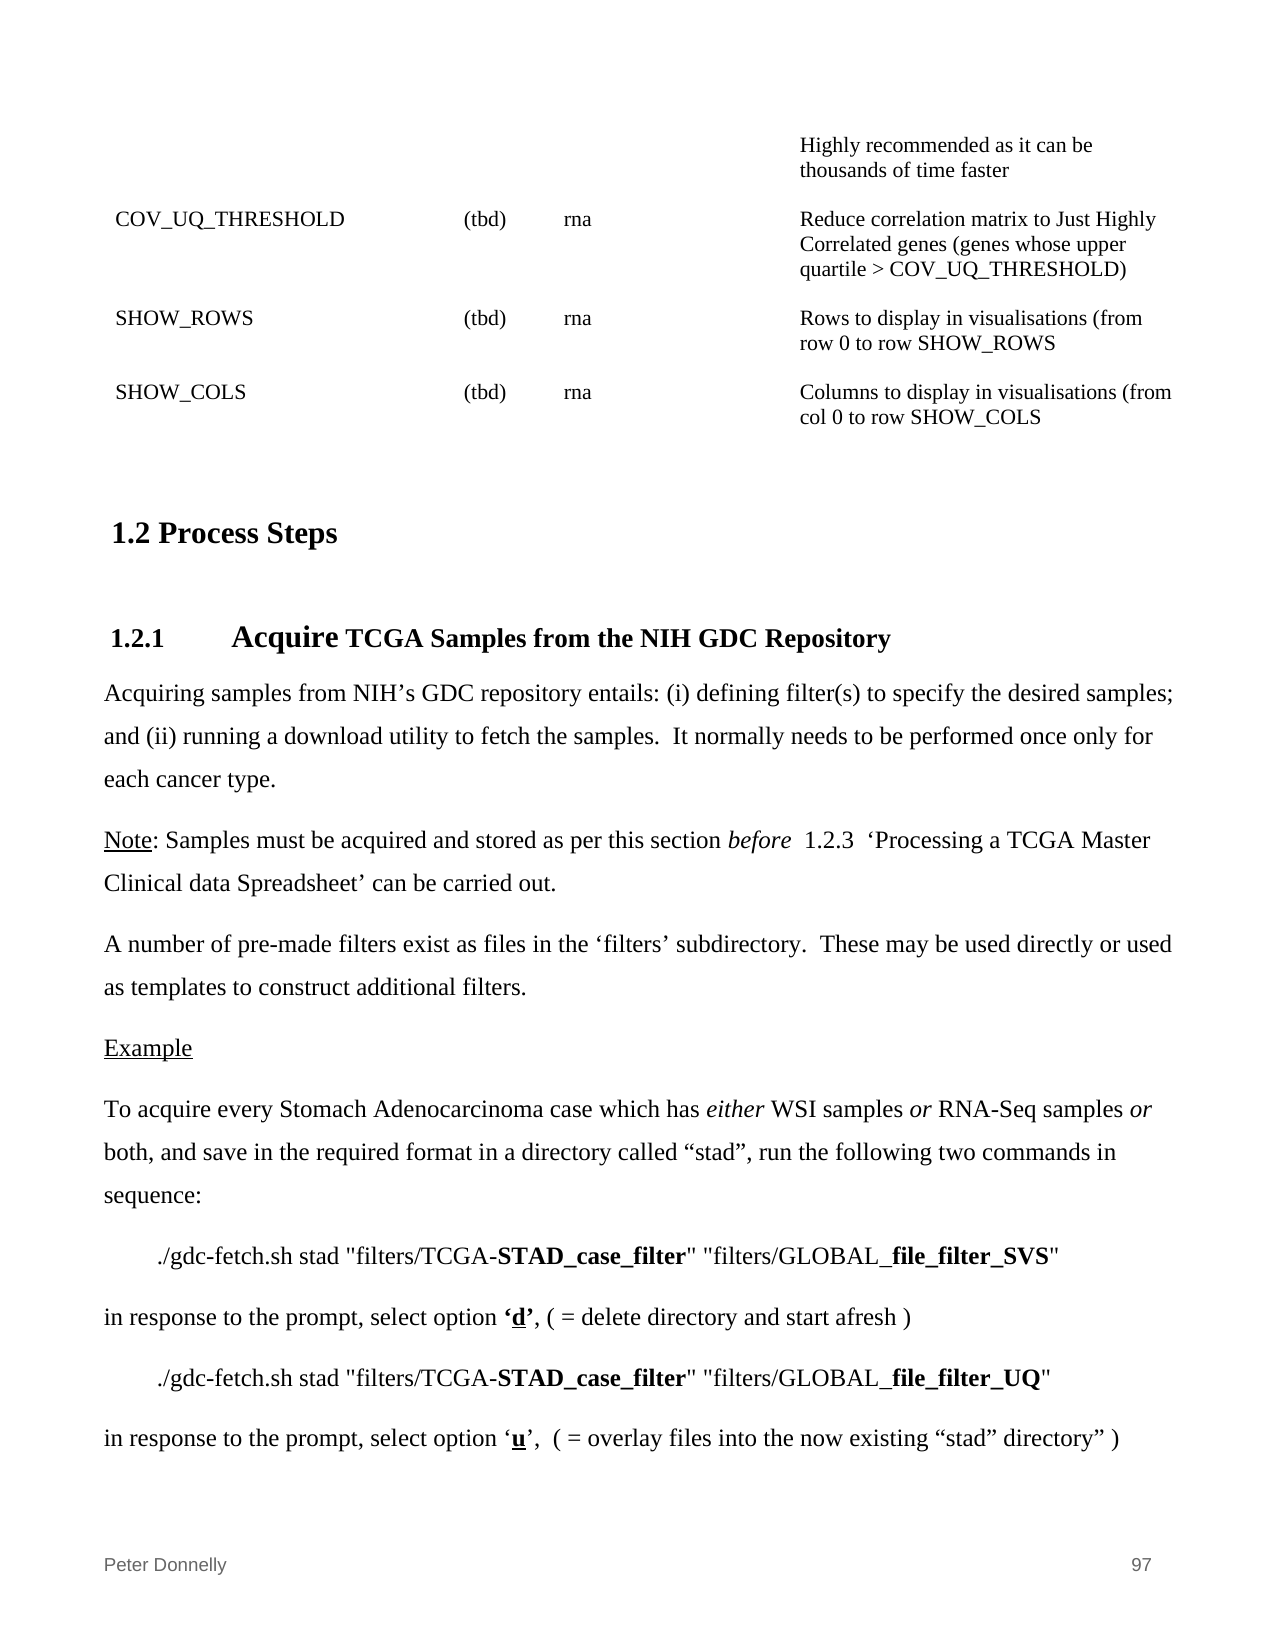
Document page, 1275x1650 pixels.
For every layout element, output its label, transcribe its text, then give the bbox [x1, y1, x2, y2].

text in response to the prompt, select option ‘u’, ( = overlay files into the now existing “stad” directory” ) [103, 1423, 1181, 1452]
table_cell [671, 293, 788, 367]
text Acquiring samples from NIH’s GDC repository entails: (i) defining filter(s) to specify the desired samples; and (ii) running a download utility to fetch the samples. It normally needs to be performed once only for each cancer type. [103, 678, 1181, 793]
table_cell [452, 120, 552, 194]
text Note: Samples must be acquired and stored as per this section before 1.2.3 ‘Processing a TCGA Master Clinical data Spreadsheet’ can be carried out. [103, 825, 1181, 897]
table_cell Highly recommended as it can be thousands of time faster [788, 120, 1189, 194]
table_cell [671, 194, 788, 293]
table_cell [552, 120, 671, 194]
table_cell [104, 120, 452, 194]
text To acquire every Stomach Adenocarcinoma case which has either WSI samples or RNA-Seq samples or both, and save in the required format in a directory called “stad”, run the following two commands in sequence: [103, 1094, 1181, 1209]
text in response to the prompt, select option ‘d’, ( = delete directory and start afresh ) [103, 1302, 1181, 1331]
table_cell Rows to display in visualisations (from row 0 to row SHOW_ROWS [788, 293, 1189, 367]
table_cell COV_UQ_THRESHOLD [104, 194, 452, 293]
table_cell rna [552, 194, 671, 293]
text Example [103, 1033, 1181, 1062]
table_cell rna [552, 367, 671, 441]
text A number of pre-made filters exist as files in the ‘filters’ subdirectory. These may be used directly or used as templates to construct additional filters. [103, 929, 1181, 1001]
table_cell (tbd) [452, 194, 552, 293]
table_cell rna [552, 293, 671, 367]
table_cell [671, 120, 788, 194]
subtitle Acquire TCGA Samples from the NIH GDC Repository [103, 618, 1181, 654]
table_cell [671, 367, 788, 441]
table_cell SHOW_COLS [104, 367, 452, 441]
table_cell Reduce correlation matrix to Just Highly Correlated genes (genes whose upper quartile > COV_UQ_THRESHOLD) [788, 194, 1189, 293]
table_cell (tbd) [452, 367, 552, 441]
text ./gdc-fetch.sh stad "filters/TCGA-STAD_case_filter" "filters/GLOBAL_file_filter_UQ" [157, 1363, 1181, 1391]
table_cell SHOW_ROWS [104, 293, 452, 367]
subtitle Process Steps [103, 514, 1181, 551]
table_cell (tbd) [452, 293, 552, 367]
table_cell Columns to display in visualisations (from col 0 to row SHOW_COLS [788, 367, 1189, 441]
text ./gdc-fetch.sh stad "filters/TCGA-STAD_case_filter" "filters/GLOBAL_file_filter_SVS" [157, 1241, 1181, 1270]
